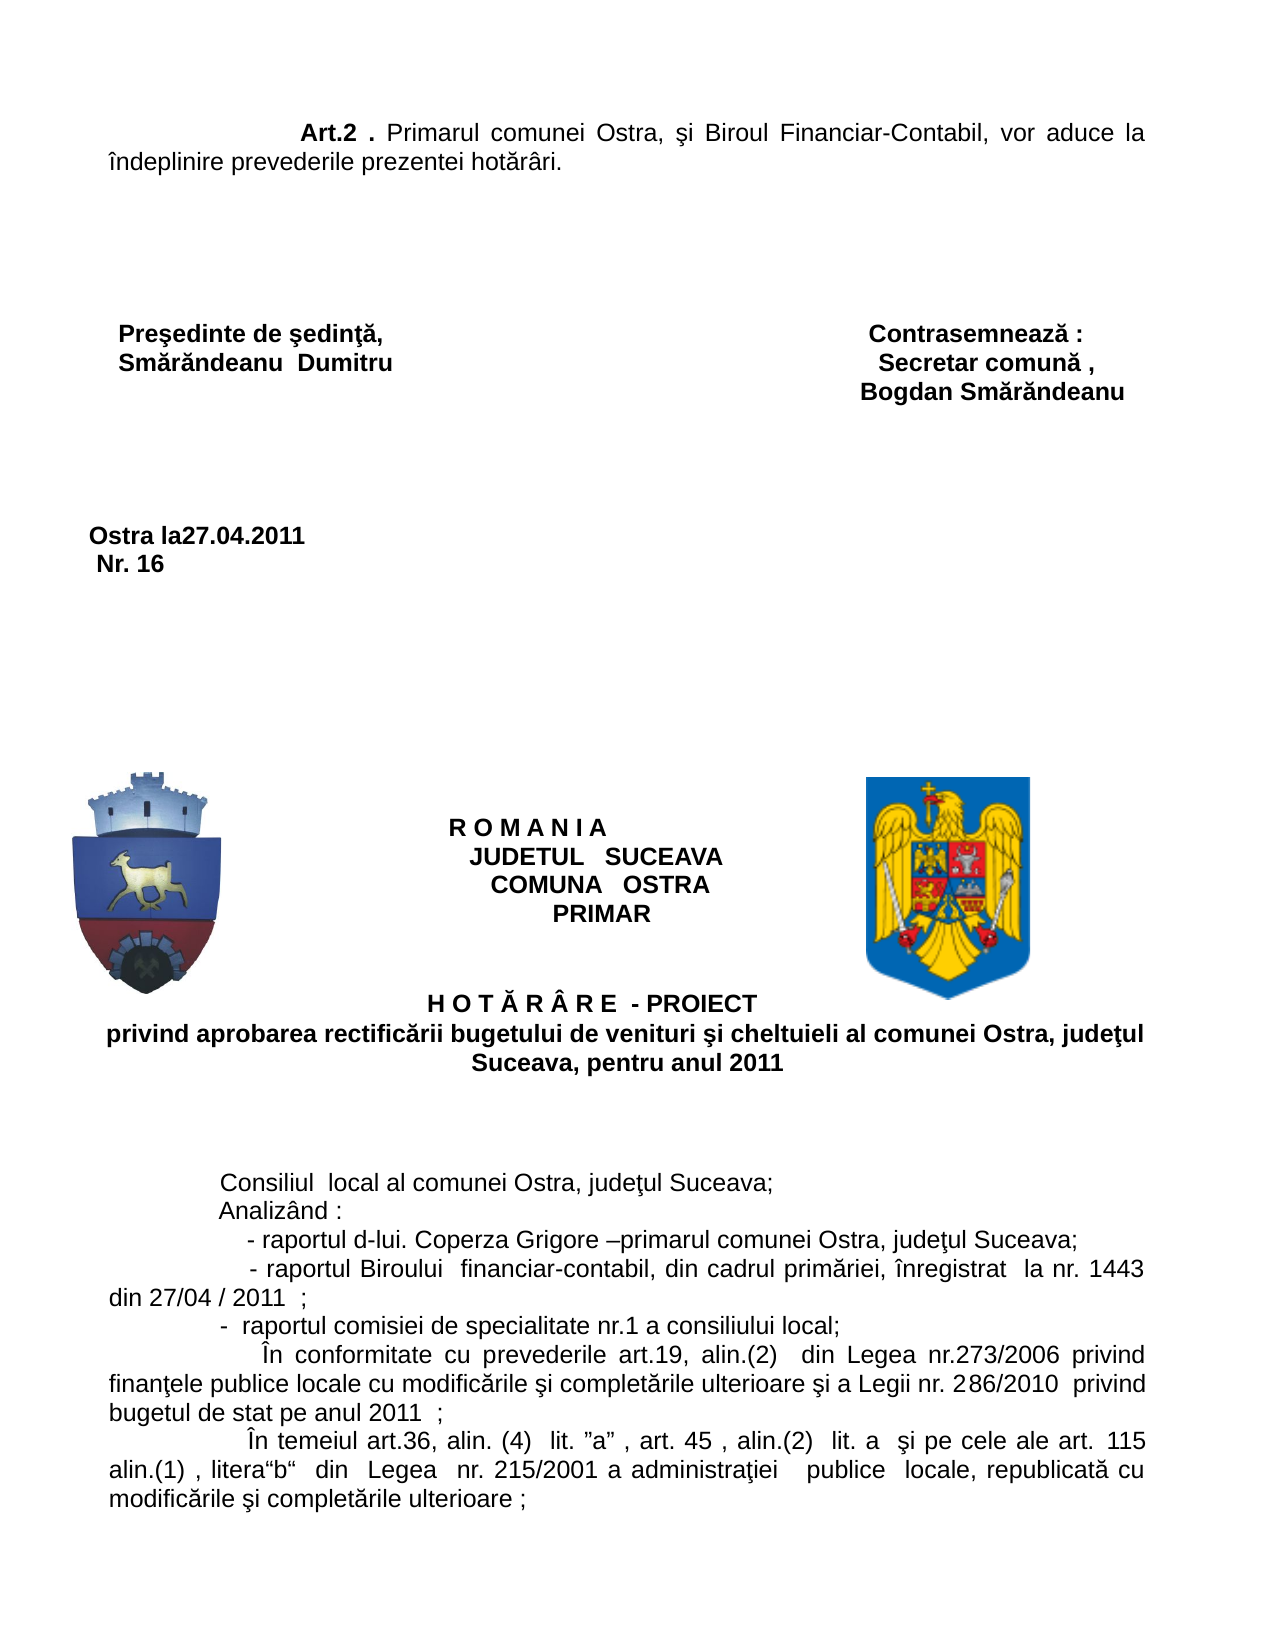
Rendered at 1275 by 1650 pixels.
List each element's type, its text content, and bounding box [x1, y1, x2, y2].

text PRIMAR [222, 899, 864, 928]
text În conformitate cu prevederile art.19, alin.(2) din Legea nr.273/2006 privind finanţele publice locale cu modificările şi completările ulterioare şi a Legii nr. 286/2010 privind bugetul de stat pe anul 2011 ; [109, 1340, 1146, 1426]
subtitle [1032, 871, 1146, 899]
text Smărăndeanu Dumitru Secretar comună , [118, 348, 1146, 377]
subtitle [1032, 813, 1146, 842]
text În temeiul art.36, alin. (4) lit. ”a” , art. 45 , alin.(2) lit. a şi pe cele ale art. 115 alin.(1) , litera“b“ din Legea nr. 215/2001 a administraţiei publice locale, republicată cu modificările şi completările ulterioare ; [109, 1426, 1146, 1513]
text Analizând : [109, 1196, 1146, 1225]
subtitle R O M A N I A [222, 813, 864, 842]
text Preşedinte de şedinţă, Contrasemnează : [118, 319, 1146, 348]
subtitle [44, 813, 71, 842]
picture [866, 777, 1031, 1000]
text Ostra la27.04.2011 [88, 521, 1146, 549]
text - raportul comisiei de specialitate nr.1 a consiliului local; [109, 1311, 1146, 1340]
text - raportul d-lui. Coperza Grigore –primarul comunei Ostra, judeţul Suceava; [109, 1225, 1146, 1254]
text Art.2 . Primarul comunei Ostra, şi Biroul Financiar-Contabil, vor aduce la îndeplinire prevederile prezentei hotărâri. [109, 118, 1146, 176]
text - raportul Biroului financiar-contabil, din cadrul primăriei, înregistrat la nr. 1443 din 27/04 / 2011 ; [109, 1254, 1146, 1311]
text Nr. 16 [71, 549, 1146, 578]
text privind aprobarea rectificării bugetului de venituri şi cheltuieli al comunei Ostra, judeţul Suceava, pentru anul 2011 [50, 1019, 1146, 1077]
picture [71, 772, 222, 994]
subtitle [1032, 842, 1146, 871]
text Consiliul local al comunei Ostra, judeţul Suceava; [109, 1168, 1146, 1196]
text H O T Ă R Â R E - PROIECT [109, 986, 1146, 1019]
subtitle JUDETUL SUCEAVA [222, 842, 864, 871]
text Bogdan Smărăndeanu [118, 377, 1146, 406]
subtitle COMUNA OSTRA [222, 871, 864, 899]
text [1032, 899, 1146, 928]
